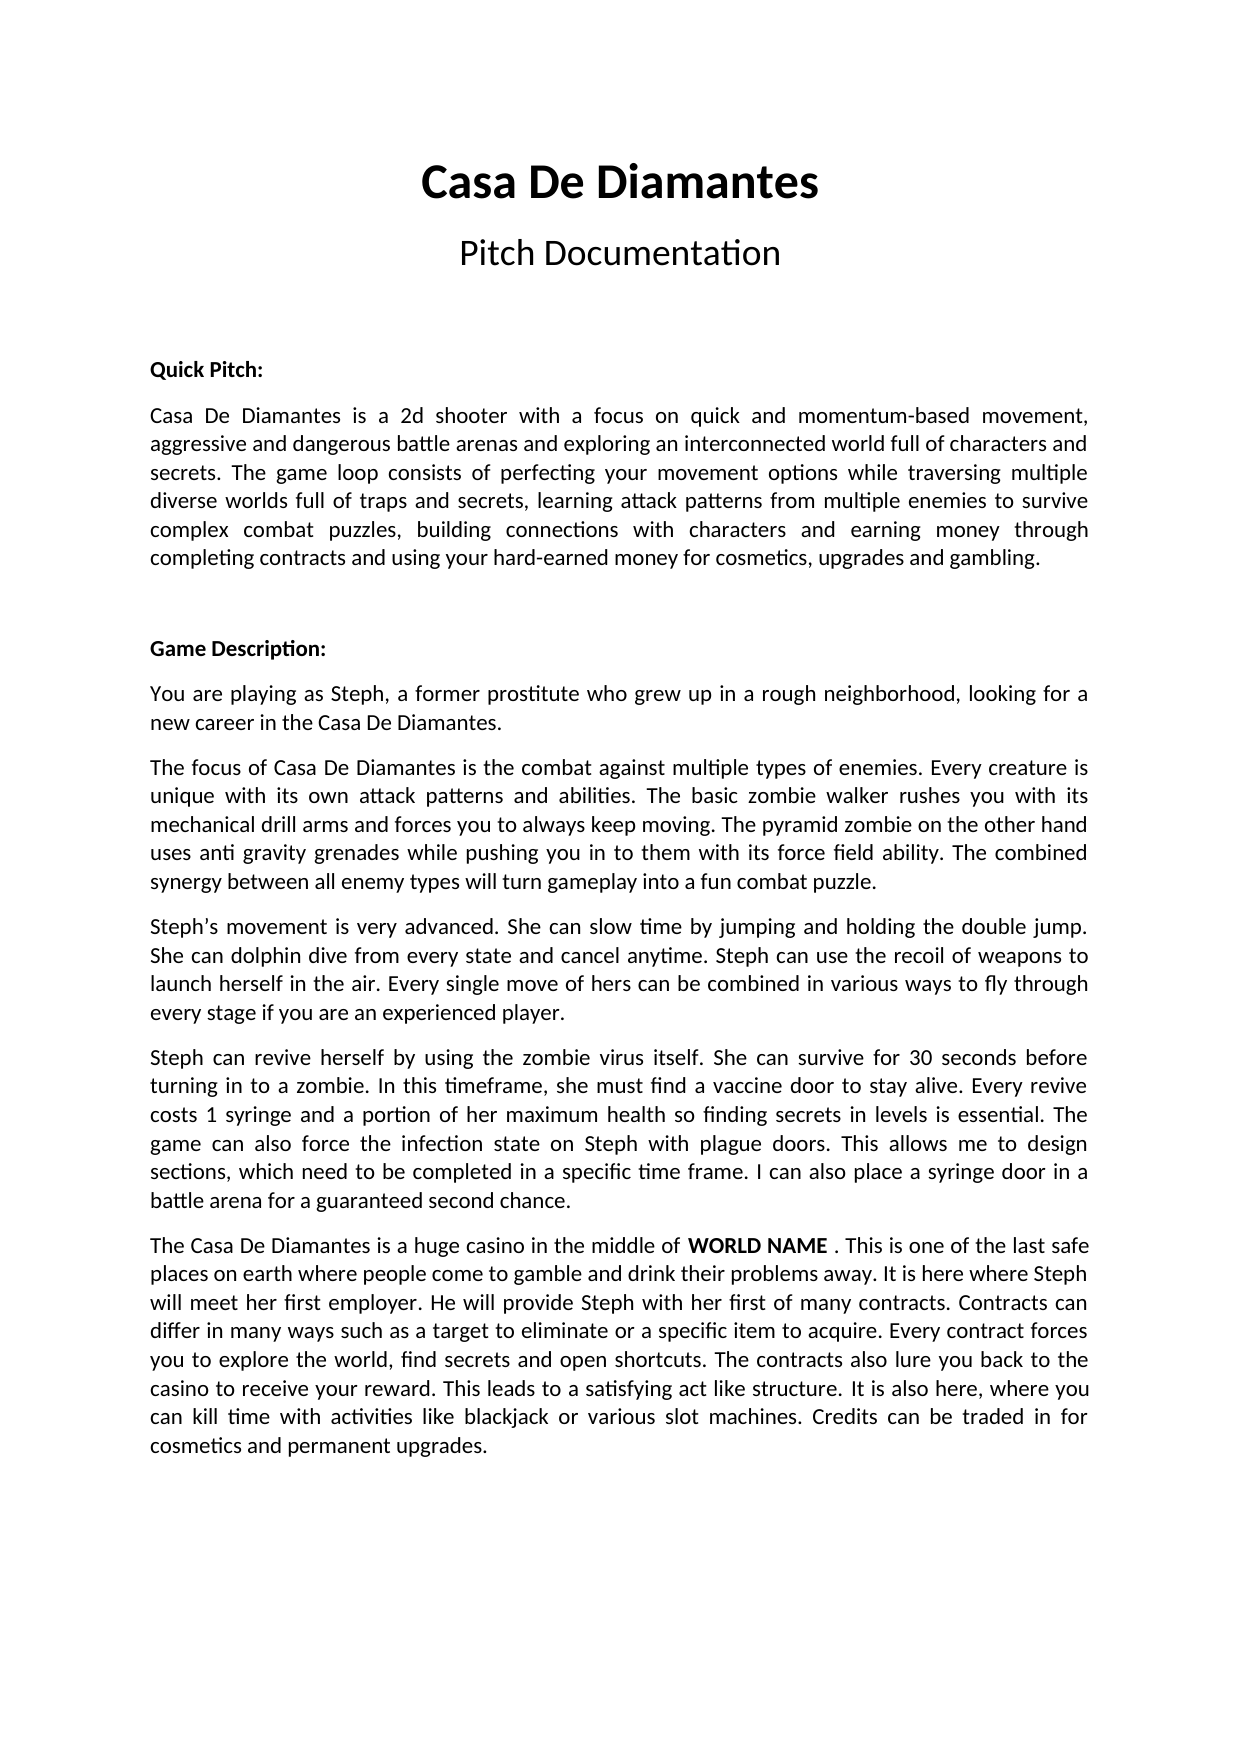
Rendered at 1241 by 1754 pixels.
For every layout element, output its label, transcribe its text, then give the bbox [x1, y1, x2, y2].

text Game Description: [150, 634, 1090, 662]
text Quick Pitch: [150, 356, 1090, 383]
text Steph’s movement is very advanced. She can slow time by jumping and holding the double jump. She can dolphin dive from every state and cancel anytime. Steph can use the recoil of weapons to launch herself in the air. Every single move of hers can be combined in various ways to fly through every stage if you are an experienced player. [150, 912, 1090, 1026]
text You are playing as Steph, a former prostitute who grew up in a rough neighborhood, looking for a new career in the Casa De Diamantes. [150, 679, 1090, 736]
text Casa De Diamantes [150, 150, 1090, 211]
text Pitch Documentation [150, 229, 1090, 275]
text The Casa De Diamantes is a huge casino in the middle of WORLD NAME . This is one of the last safe places on earth where people come to gamble and drink their problems away. It is here where Steph will meet her first employer. He will provide Steph with her first of many contracts. Contracts can differ in many ways such as a target to eliminate or a specific item to acquire. Every contract forces you to explore the world, find secrets and open shortcuts. The contracts also lure you back to the casino to receive your reward. This leads to a satisfying act like structure. It is also here, where you can kill time with activities like blackjack or various slot machines. Credits can be traded in for cosmetics and permanent upgrades. [150, 1231, 1090, 1459]
text Casa De Diamantes is a 2d shooter with a focus on quick and momentum-based movement, aggressive and dangerous battle arenas and exploring an interconnected world full of characters and secrets. The game loop consists of perfecting your movement options while traversing multiple diverse worlds full of traps and secrets, learning attack patterns from multiple enemies to survive complex combat puzzles, building connections with characters and earning money through completing contracts and using your hard-earned money for cosmetics, upgrades and gambling. [150, 401, 1090, 571]
text The focus of Casa De Diamantes is the combat against multiple types of enemies. Every creature is unique with its own attack patterns and abilities. The basic zombie walker rushes you with its mechanical drill arms and forces you to always keep moving. The pyramid zombie on the other hand uses anti gravity grenades while pushing you in to them with its force field ability. The combined synergy between all enemy types will turn gameplay into a fun combat puzzle. [150, 753, 1090, 895]
text Steph can revive herself by using the zombie virus itself. She can survive for 30 seconds before turning in to a zombie. In this timeframe, she must find a vaccine door to stay alive. Every revive costs 1 syringe and a portion of her maximum health so finding secrets in levels is essential. The game can also force the infection state on Steph with plague doors. This allows me to design sections, which need to be completed in a specific time frame. I can also place a syringe door in a battle arena for a guaranteed second chance. [150, 1043, 1090, 1214]
